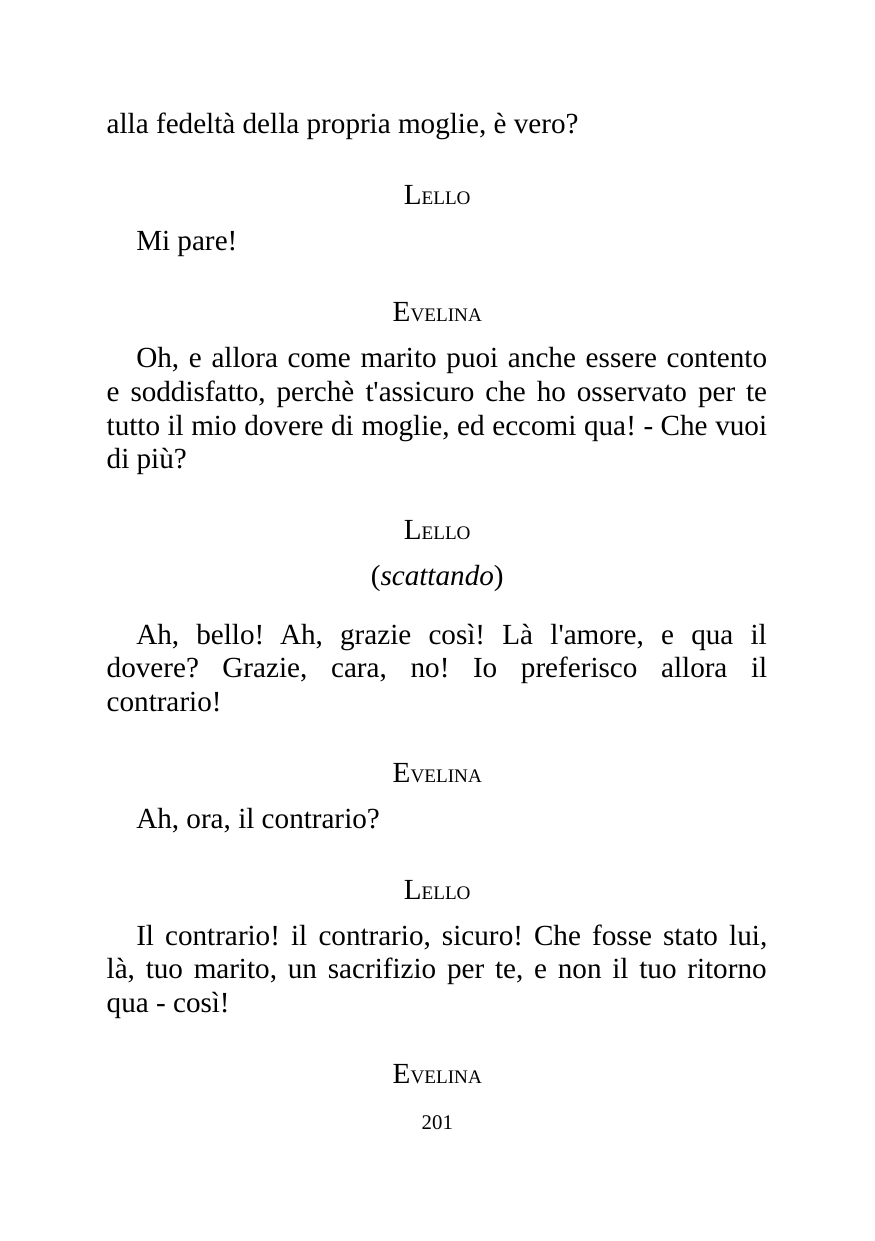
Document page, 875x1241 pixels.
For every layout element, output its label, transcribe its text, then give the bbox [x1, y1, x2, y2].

text Ah, bello! Ah, grazie così! Là l'amore, e qua il dovere? Grazie, cara, no! Io preferisco allora il contrario! [106, 617, 768, 717]
text Ah, ora, il contrario? [106, 801, 768, 834]
text Lello [106, 177, 768, 211]
text Oh, e allora come marito puoi anche essere contento e soddisfatto, perchè t'assicuro che ho osservato per te tutto il mio dovere di moglie, ed eccomi qua! - Che vuoi di più? [106, 341, 768, 475]
text Mi pare! [106, 223, 768, 257]
text Evelina [106, 294, 768, 328]
text Evelina [106, 1056, 768, 1090]
text Evelina [106, 755, 768, 788]
text Il contrario! il contrario, sicuro! Che fosse stato lui, là, tuo marito, un sacrifizio per te, e non il tuo ritorno qua - così! [106, 918, 768, 1019]
text (scattando) [106, 558, 768, 592]
text alla fedeltà della propria moglie, è vero? [106, 106, 768, 140]
text Lello [106, 872, 768, 906]
text Lello [106, 512, 768, 546]
